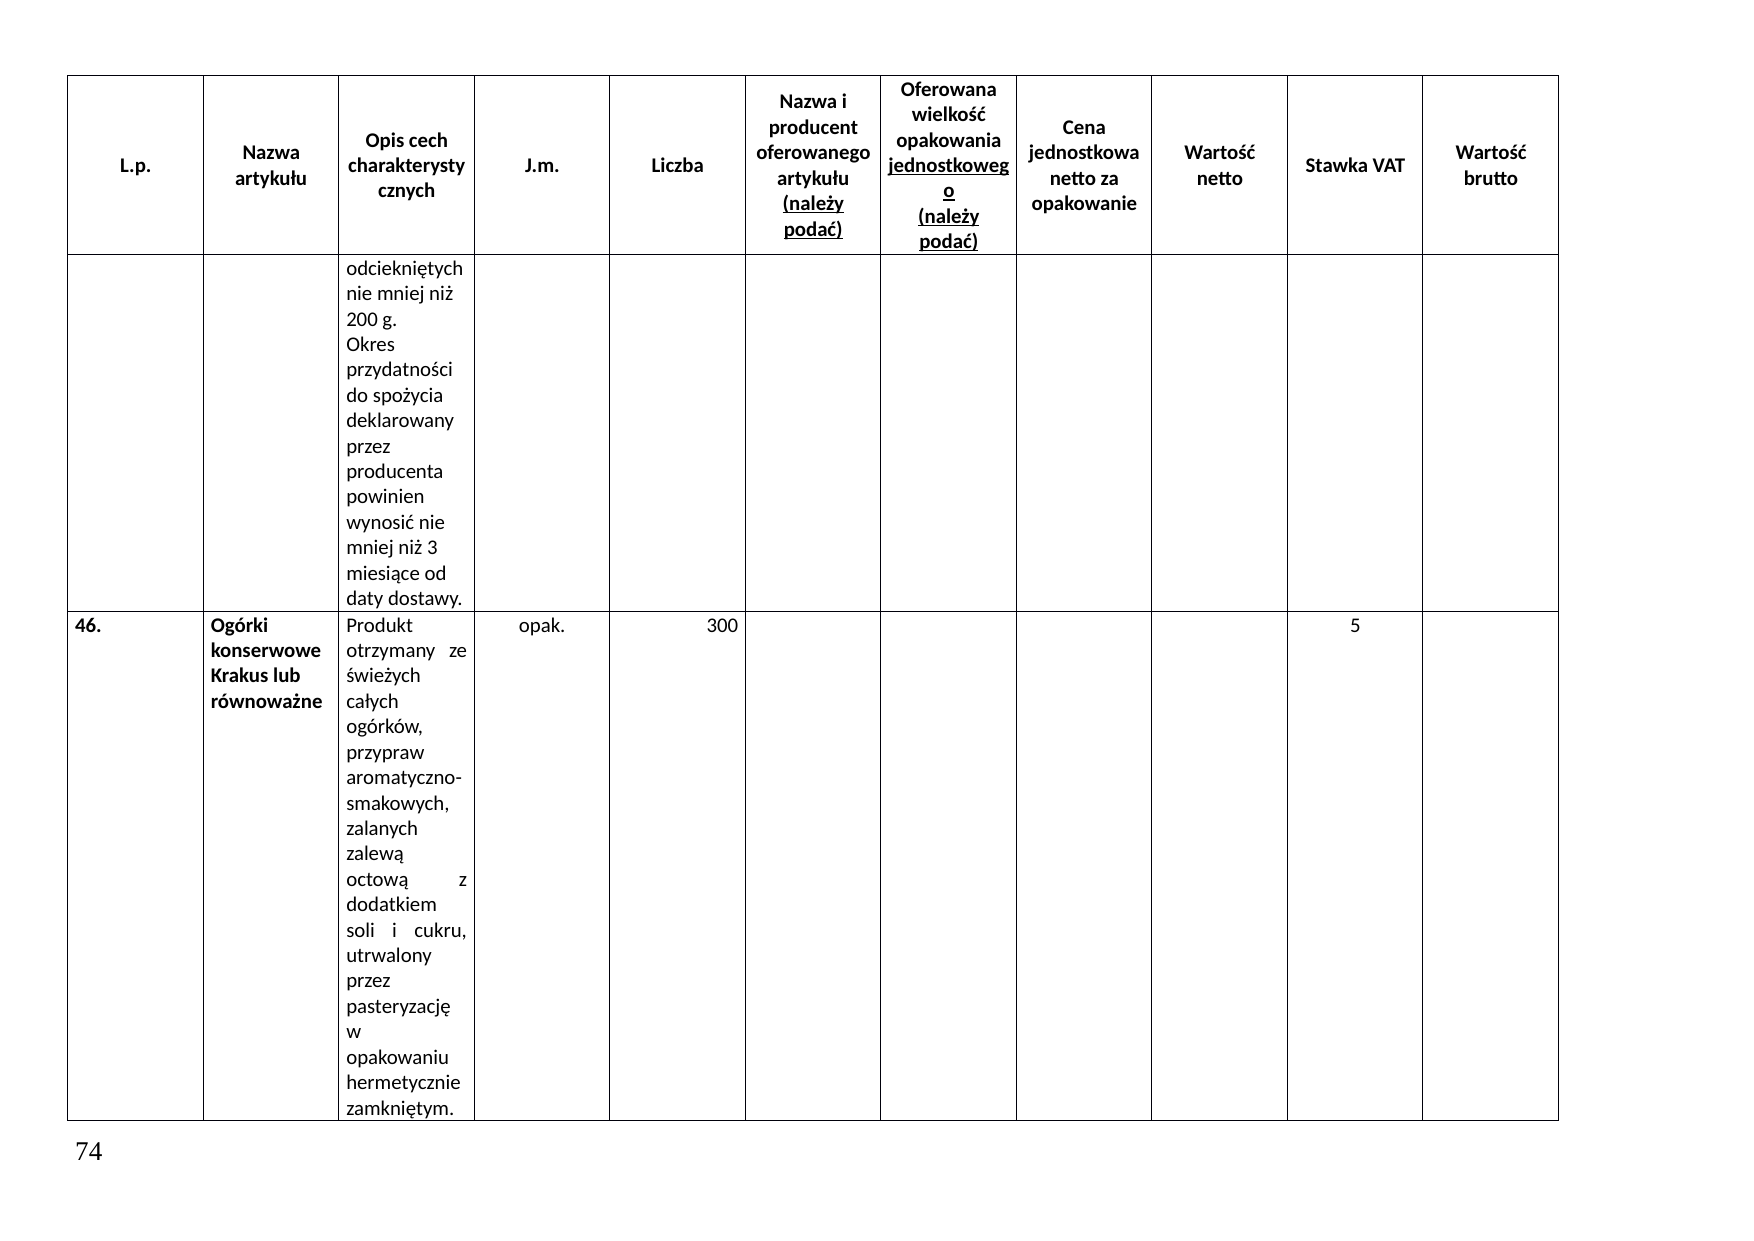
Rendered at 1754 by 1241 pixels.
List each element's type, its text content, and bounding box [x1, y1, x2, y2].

table_header Oferowana wielkość opakowania jednostkowego (należy podać) [881, 76, 1016, 254]
table_cell [68, 255, 203, 611]
table_cell [1152, 255, 1287, 611]
table_header J.m. [475, 76, 609, 254]
table_header Wartość netto [1152, 76, 1287, 254]
table_cell [1017, 612, 1151, 1120]
table_cell [1423, 612, 1558, 1120]
table_header L.p. [68, 76, 203, 254]
table_cell 300 [610, 612, 745, 1120]
table_cell [881, 255, 1016, 611]
table_cell [204, 255, 338, 611]
table_header Stawka VAT [1288, 76, 1422, 254]
table_cell Produkt otrzymany ze świeżych całych ogórków, przypraw aromatyczno-smakowych, zalanych zalewą octową z dodatkiem soli i cukru, utrwalony przez pasteryzację w opakowaniu hermetycznie zamkniętym. [339, 612, 474, 1120]
table_cell [1152, 612, 1287, 1120]
table_header Wartość brutto [1423, 76, 1558, 254]
table_header Nazwa i producent oferowanego artykułu (należy podać) [746, 76, 880, 254]
table_header Cena jednostkowa netto za opakowanie [1017, 76, 1151, 254]
table_header Liczba [610, 76, 745, 254]
table_cell [746, 255, 880, 611]
table_cell opak. [475, 612, 609, 1120]
table_cell odciekniętych nie mniej niż 200 g. Okres przydatności do spożycia deklarowany przez producenta powinien wynosić nie mniej niż 3 miesiące od daty dostawy. [339, 255, 474, 611]
table_header Nazwa artykułu [204, 76, 338, 254]
table_cell Ogórki konserwowe Krakus lub równoważne [204, 612, 338, 1120]
table_cell [1423, 255, 1558, 611]
table_cell [475, 255, 609, 611]
table_cell 5 [1288, 612, 1422, 1120]
table_cell [746, 612, 880, 1120]
table_cell [881, 612, 1016, 1120]
table_cell [1017, 255, 1151, 611]
table_cell [68, 612, 203, 1120]
table_header Opis cech charakterystycznych [339, 76, 474, 254]
table_cell [610, 255, 745, 611]
table_cell [1288, 255, 1422, 611]
